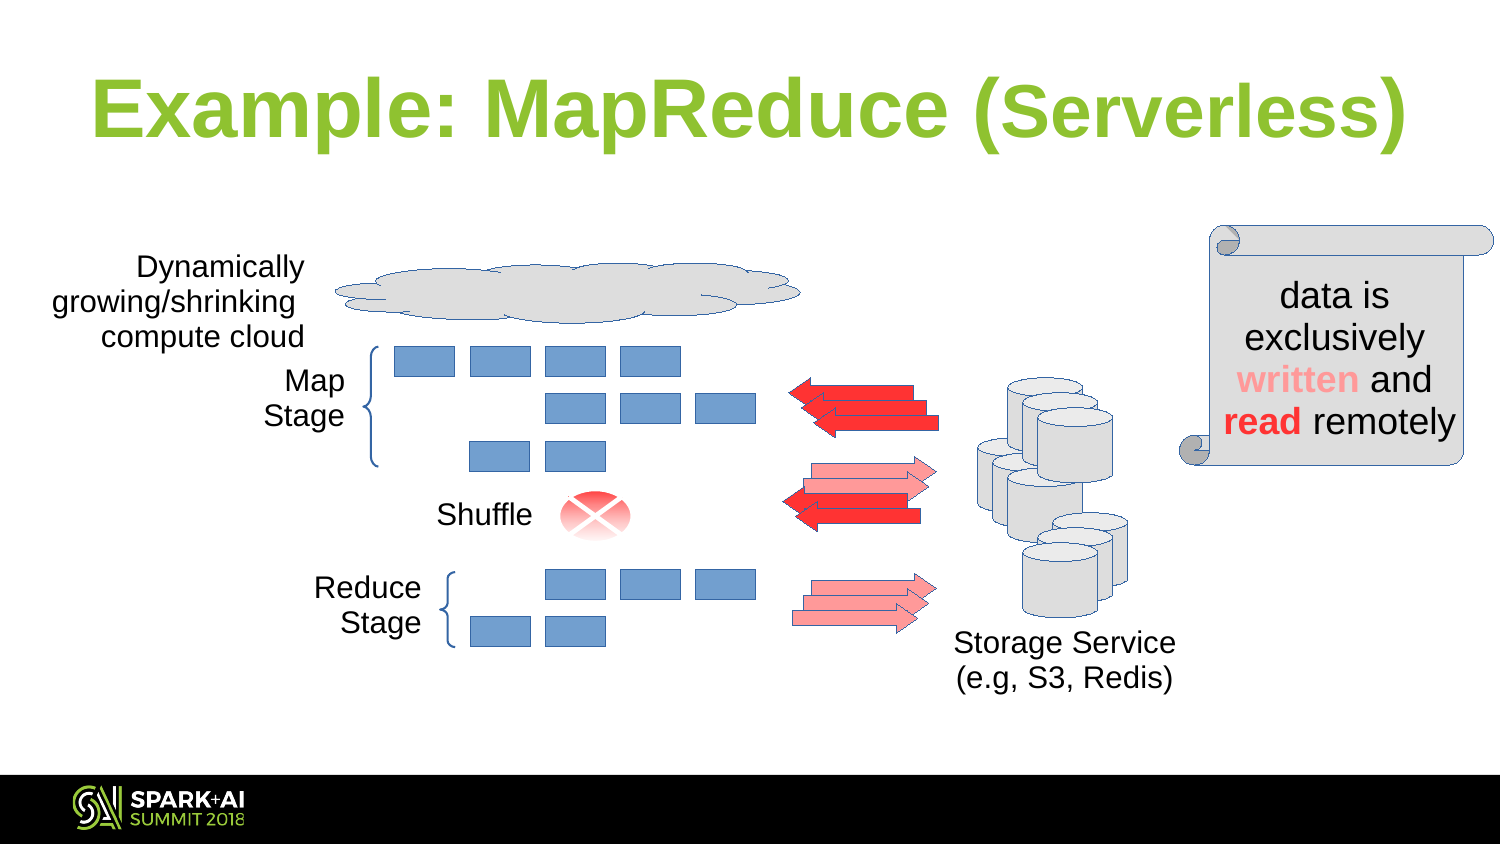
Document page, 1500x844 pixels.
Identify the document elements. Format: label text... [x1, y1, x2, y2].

text_box [545, 616, 606, 647]
text_box [470, 346, 531, 377]
text_box [545, 569, 606, 600]
text_box [470, 616, 531, 647]
text_box Storage Service (e.g, S3, Redis) [915, 618, 1216, 721]
text_box [1022, 524, 1128, 618]
text_box [469, 441, 530, 472]
text_box [792, 573, 937, 634]
text_box [620, 393, 681, 424]
text_box send job DAG [1022, 512, 1128, 562]
text_box [695, 569, 756, 600]
title Example: MapReduce (Serverless) [75, 33, 1426, 175]
text_box [695, 393, 756, 424]
text_box [545, 346, 606, 377]
text_box send job DAG [1007, 377, 1113, 427]
text_box [1209, 225, 1494, 267]
text_box [620, 569, 681, 600]
text_box send job DAG [977, 437, 1075, 487]
text_box data is exclusively written and read remotely [1208, 267, 1472, 451]
text_box Map Stage [228, 355, 361, 455]
text_box Shuffle [371, 489, 549, 544]
text_box [788, 377, 939, 438]
text_box [335, 263, 801, 324]
text_box [620, 346, 681, 377]
text_box [977, 388, 1113, 544]
text_box [557, 488, 633, 544]
text_box [545, 441, 606, 472]
text_box [782, 456, 937, 532]
text_box Dynamically growing/shrinking compute cloud [0, 242, 321, 362]
text_box [394, 346, 455, 377]
text_box Reduce Stage [260, 562, 437, 677]
text_box [1179, 435, 1464, 466]
text_box [545, 393, 606, 424]
